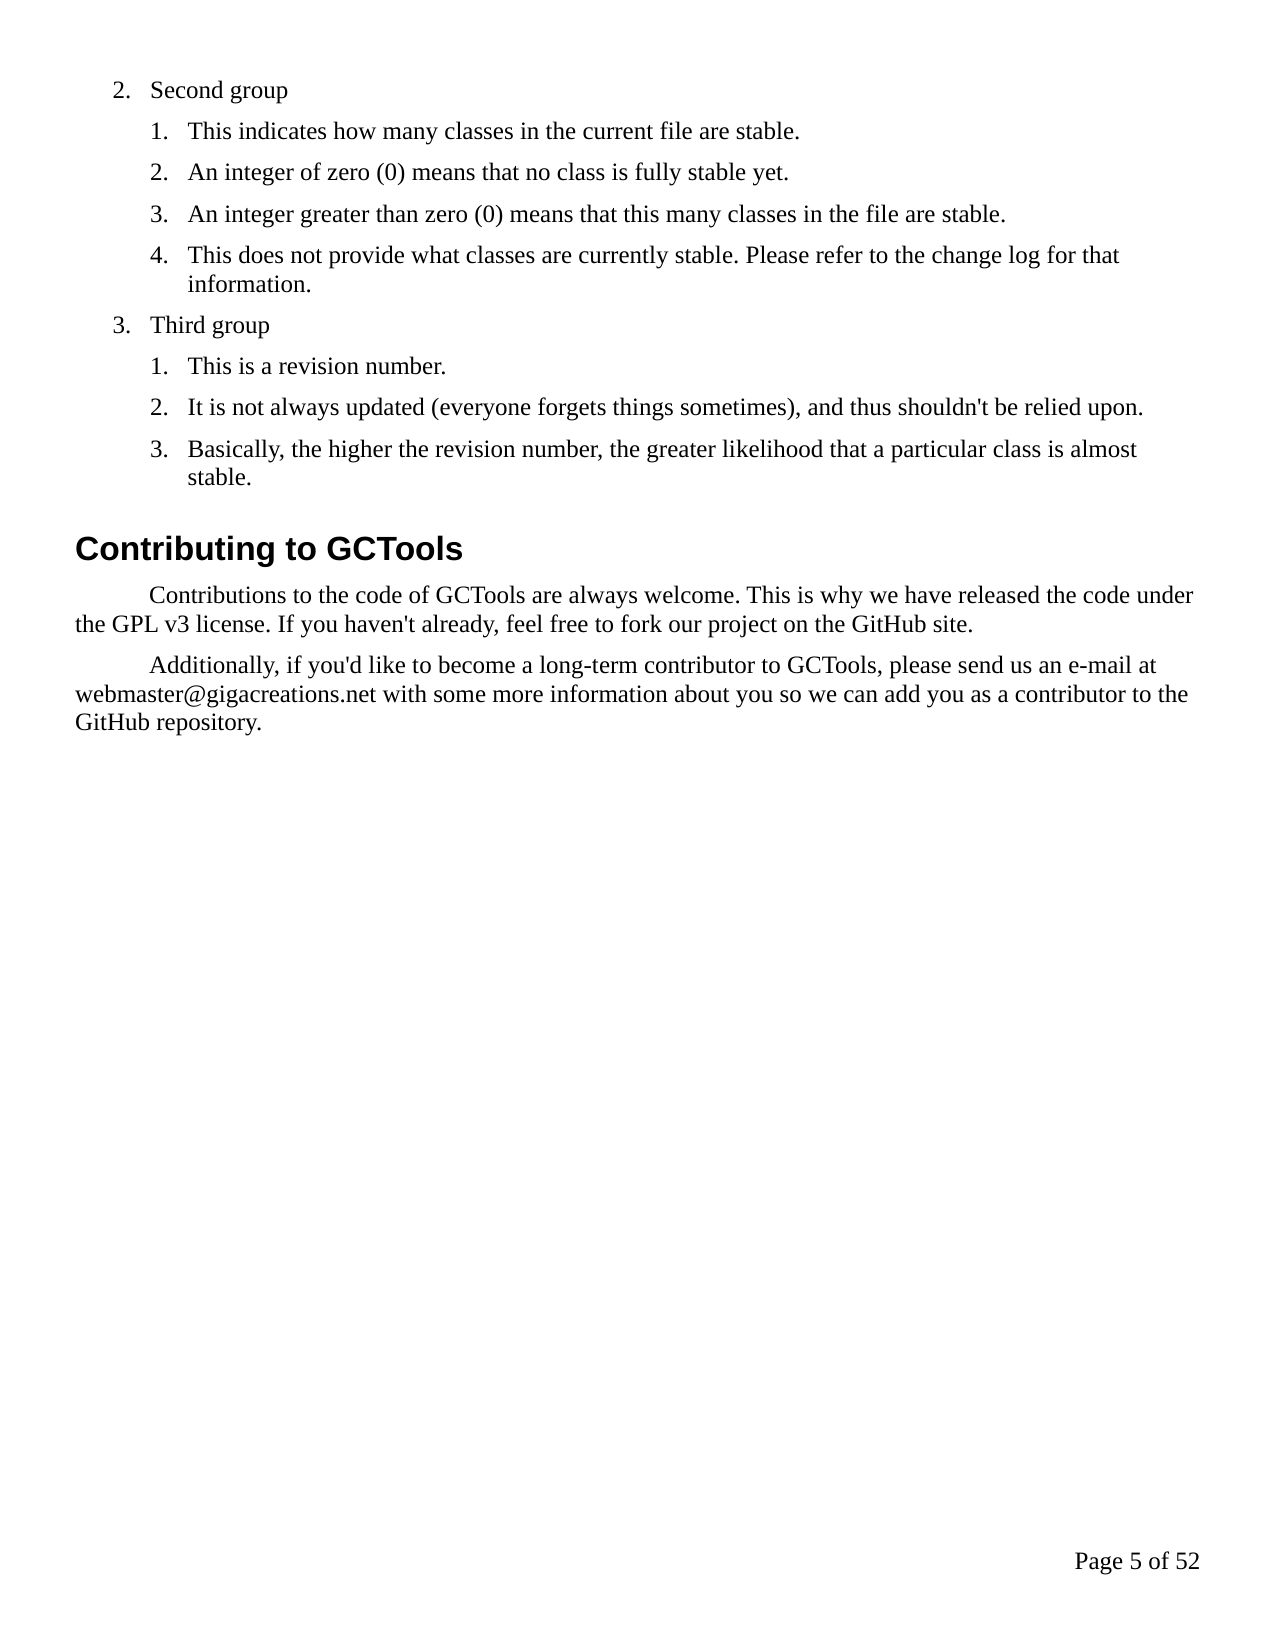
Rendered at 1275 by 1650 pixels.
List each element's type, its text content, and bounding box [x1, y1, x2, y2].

text Additionally, if you'd like to become a long-term contributor to GCTools, please send us an e-mail at webmaster@gigacreations.net with some more information about you so we can add you as a contributor to the GitHub repository. [75, 650, 1200, 736]
subtitle Contributing to GCTools [75, 529, 1200, 567]
list Second group [112, 75, 1200, 104]
list Basically, the higher the revision number, the greater likelihood that a particular class is almost stable. [150, 434, 1200, 491]
list An integer greater than zero (0) means that this many classes in the file are stable. [150, 199, 1200, 227]
list It is not always updated (everyone forgets things sometimes), and thus shouldn't be relied upon. [150, 392, 1200, 421]
list This does not provide what classes are currently stable. Please refer to the change log for that information. [150, 240, 1200, 297]
text Contributions to the code of GCTools are always welcome. This is why we have released the code under the GPL v3 license. If you haven't already, feel free to fork our project on the GitHub site. [75, 580, 1200, 637]
list This indicates how many classes in the current file are stable. [150, 116, 1200, 145]
list This is a revision number. [150, 351, 1200, 380]
list An integer of zero (0) means that no class is fully stable yet. [150, 157, 1200, 186]
list Third group [112, 310, 1200, 339]
